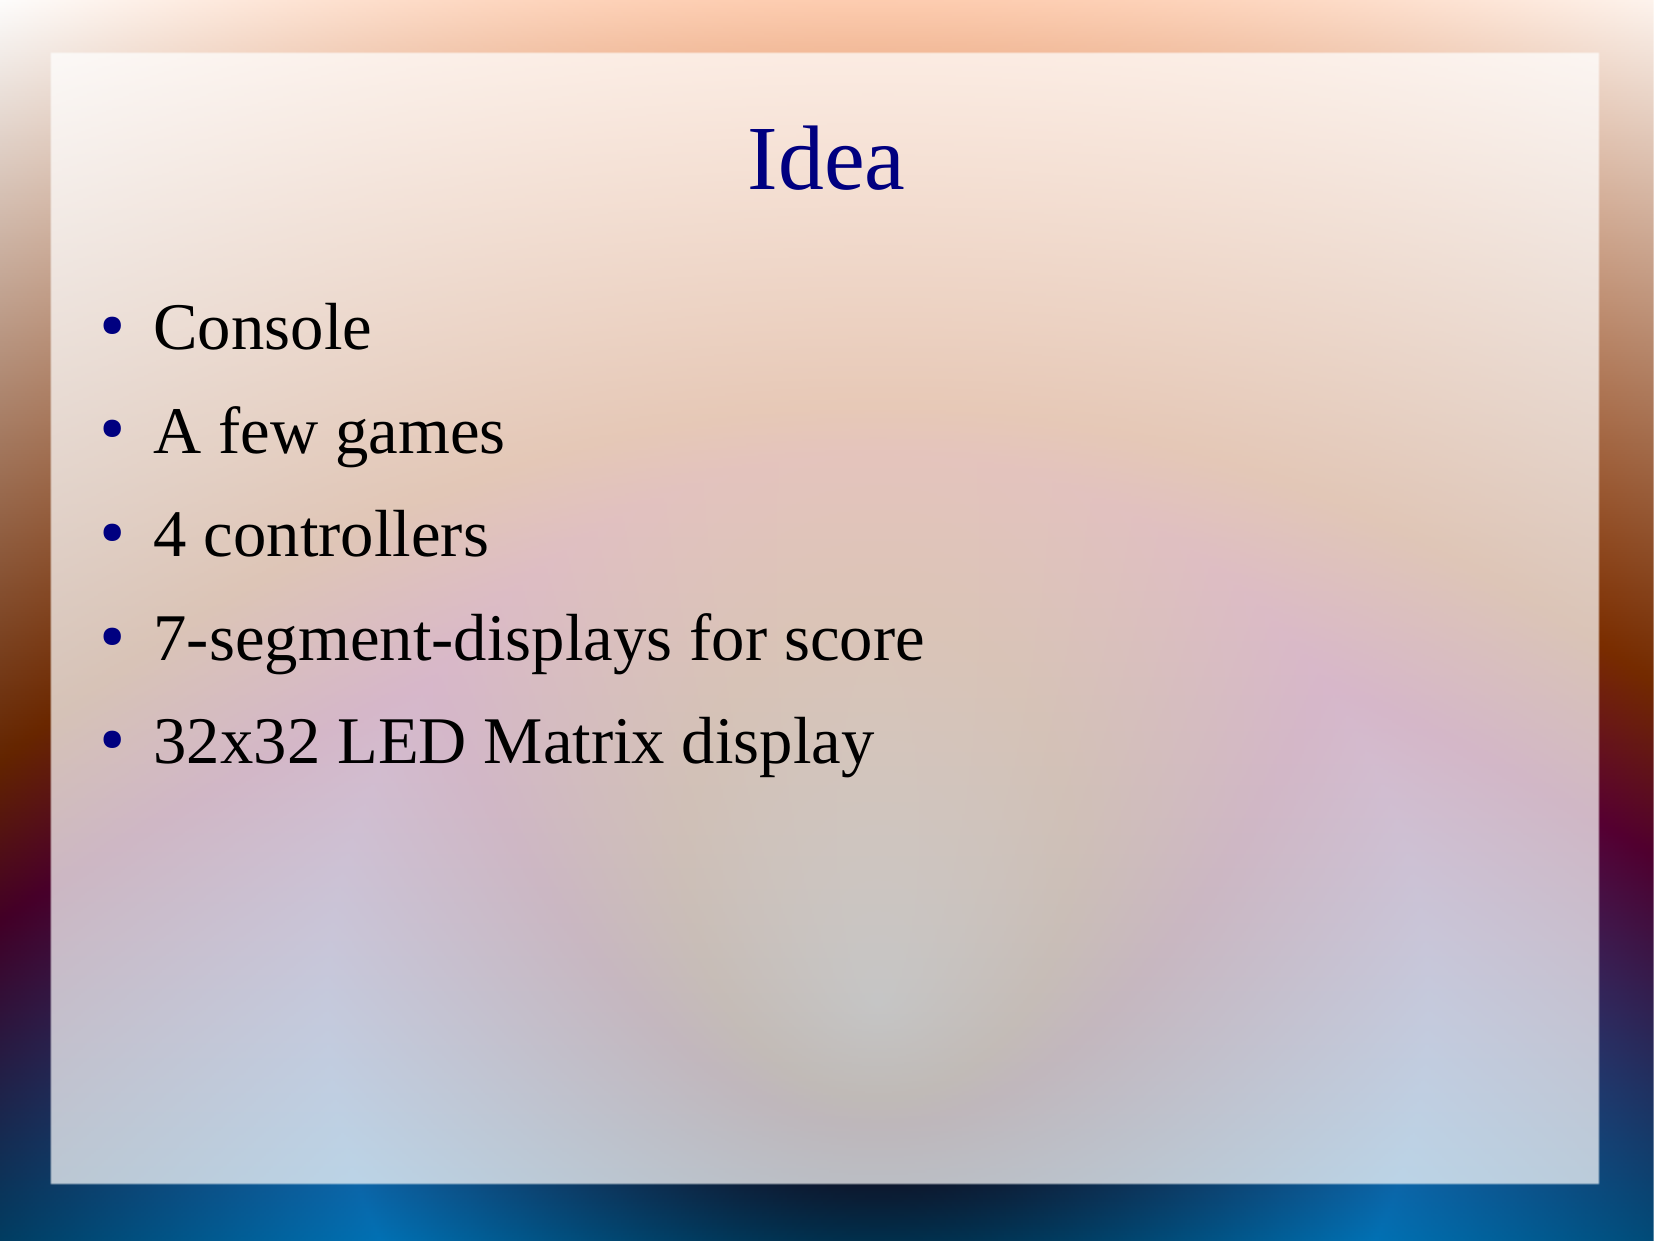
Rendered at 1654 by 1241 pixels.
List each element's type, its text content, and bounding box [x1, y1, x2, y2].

title Idea [82, 55, 1571, 263]
picture [0, 0, 1654, 1241]
list Console A few games 4 controllers 7-segment-displays for score 32x32 LED Matrix display [82, 290, 1571, 1034]
